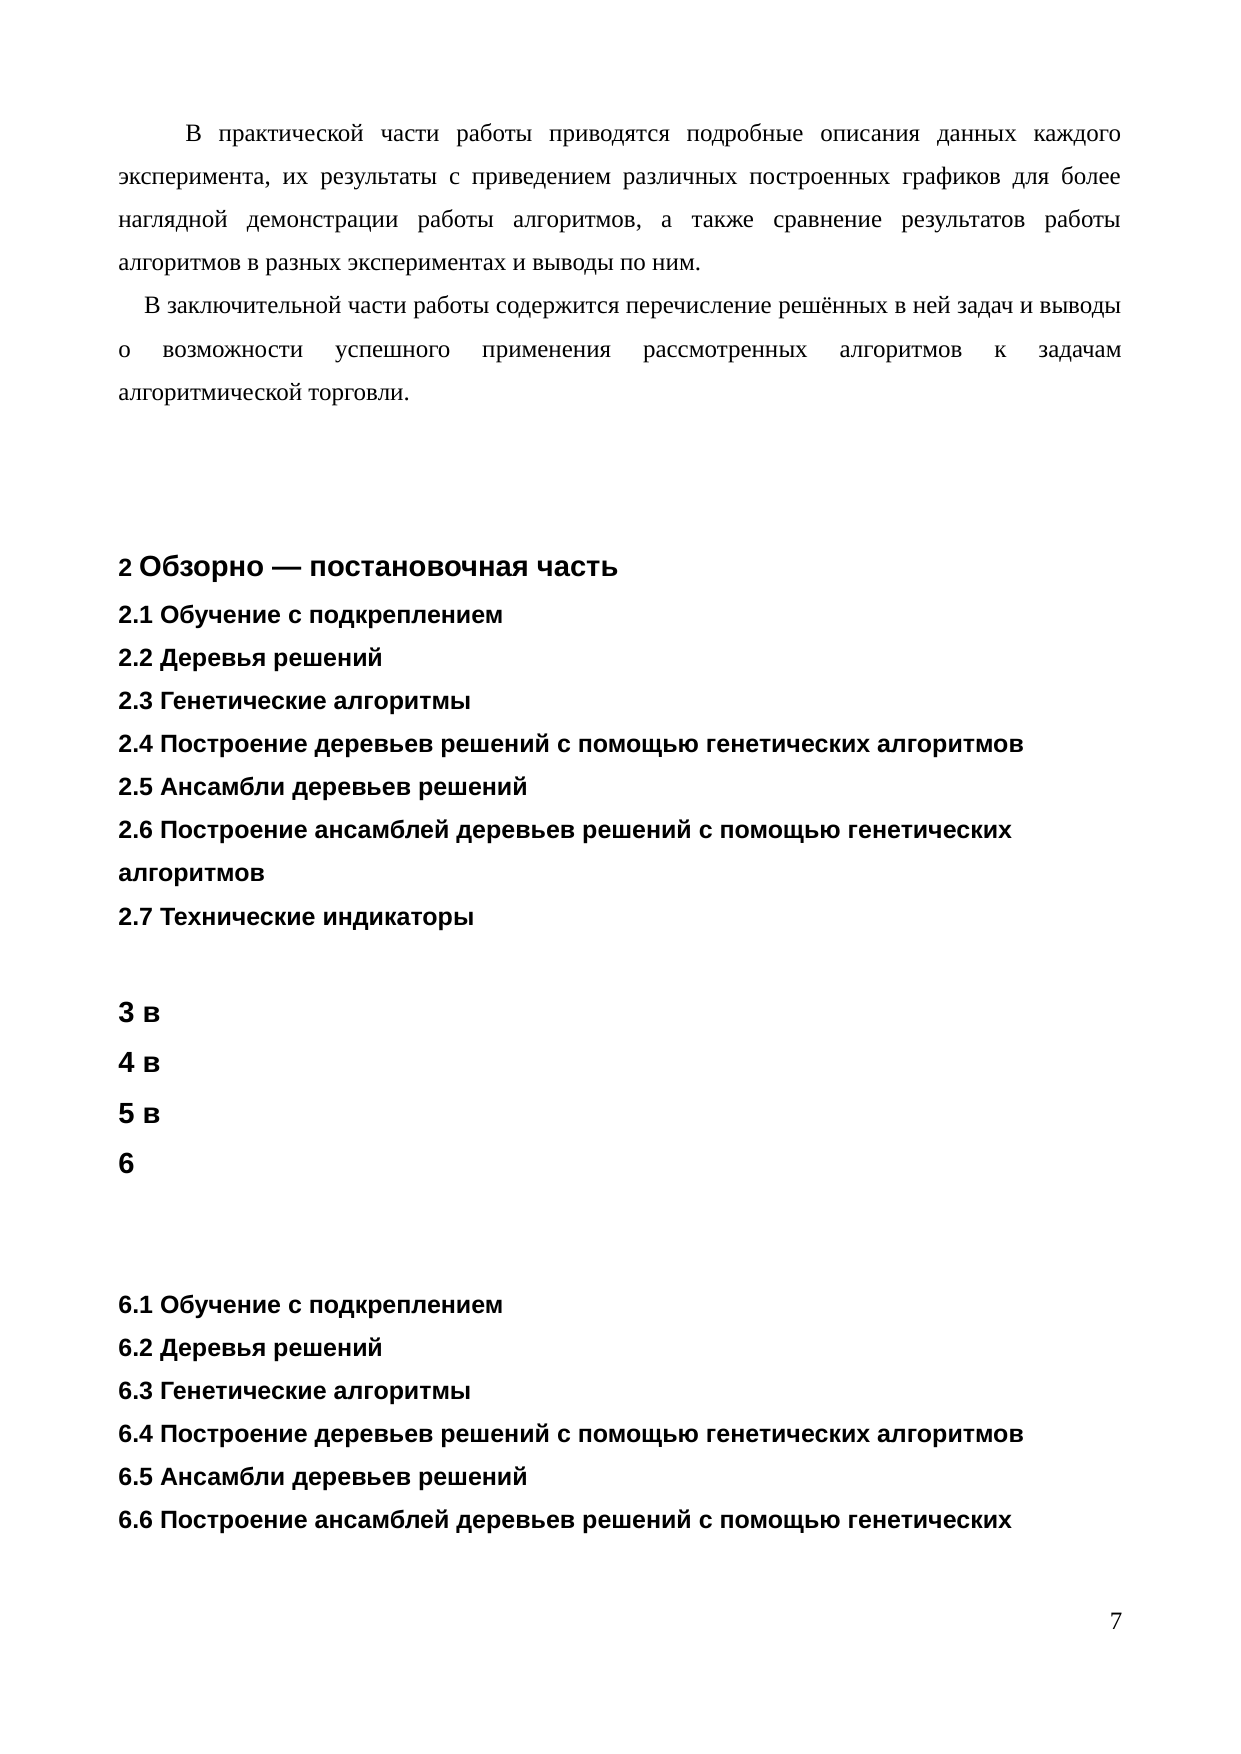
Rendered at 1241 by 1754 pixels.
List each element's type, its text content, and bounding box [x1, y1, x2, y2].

list Построение деревьев решений с помощью генетических алгоритмов [118, 1419, 1122, 1448]
list Деревья решений [118, 643, 1122, 672]
list В практической части работы приводятся подробные описания данных каждого эксперимента, их результаты с приведением различных построенных графиков для более наглядной демонстрации работы алгоритмов, а также сравнение результатов работы алгоритмов в разных экспериментах и выводы по ним. [118, 118, 1122, 276]
list в [118, 1045, 1122, 1079]
list Деревья решений [118, 1333, 1122, 1362]
list в [118, 995, 1122, 1028]
list В заключительной части работы содержится перечисление решённых в ней задач и выводы о возможности успешного применения рассмотренных алгоритмов к задачам алгоритмической торговли. [118, 291, 1122, 406]
list Построение ансамблей деревьев решений с помощью генетических [118, 1505, 1122, 1534]
list в [118, 1096, 1122, 1129]
list Построение деревьев решений с помощью генетических алгоритмов [118, 729, 1122, 758]
list Обучение с подкреплением [118, 600, 1122, 628]
list Построение ансамблей деревьев решений с помощью генетических алгоритмов [118, 815, 1122, 887]
list Ансамбли деревьев решений [118, 1462, 1122, 1491]
list Ансамбли деревьев решений [118, 772, 1122, 801]
list Технические индикаторы [118, 902, 1122, 930]
list Обучение с подкреплением [118, 1290, 1122, 1318]
list Генетические алгоритмы [118, 686, 1122, 715]
list Обзорно — постановочная часть [118, 549, 1122, 583]
list Генетические алгоритмы [118, 1376, 1122, 1405]
